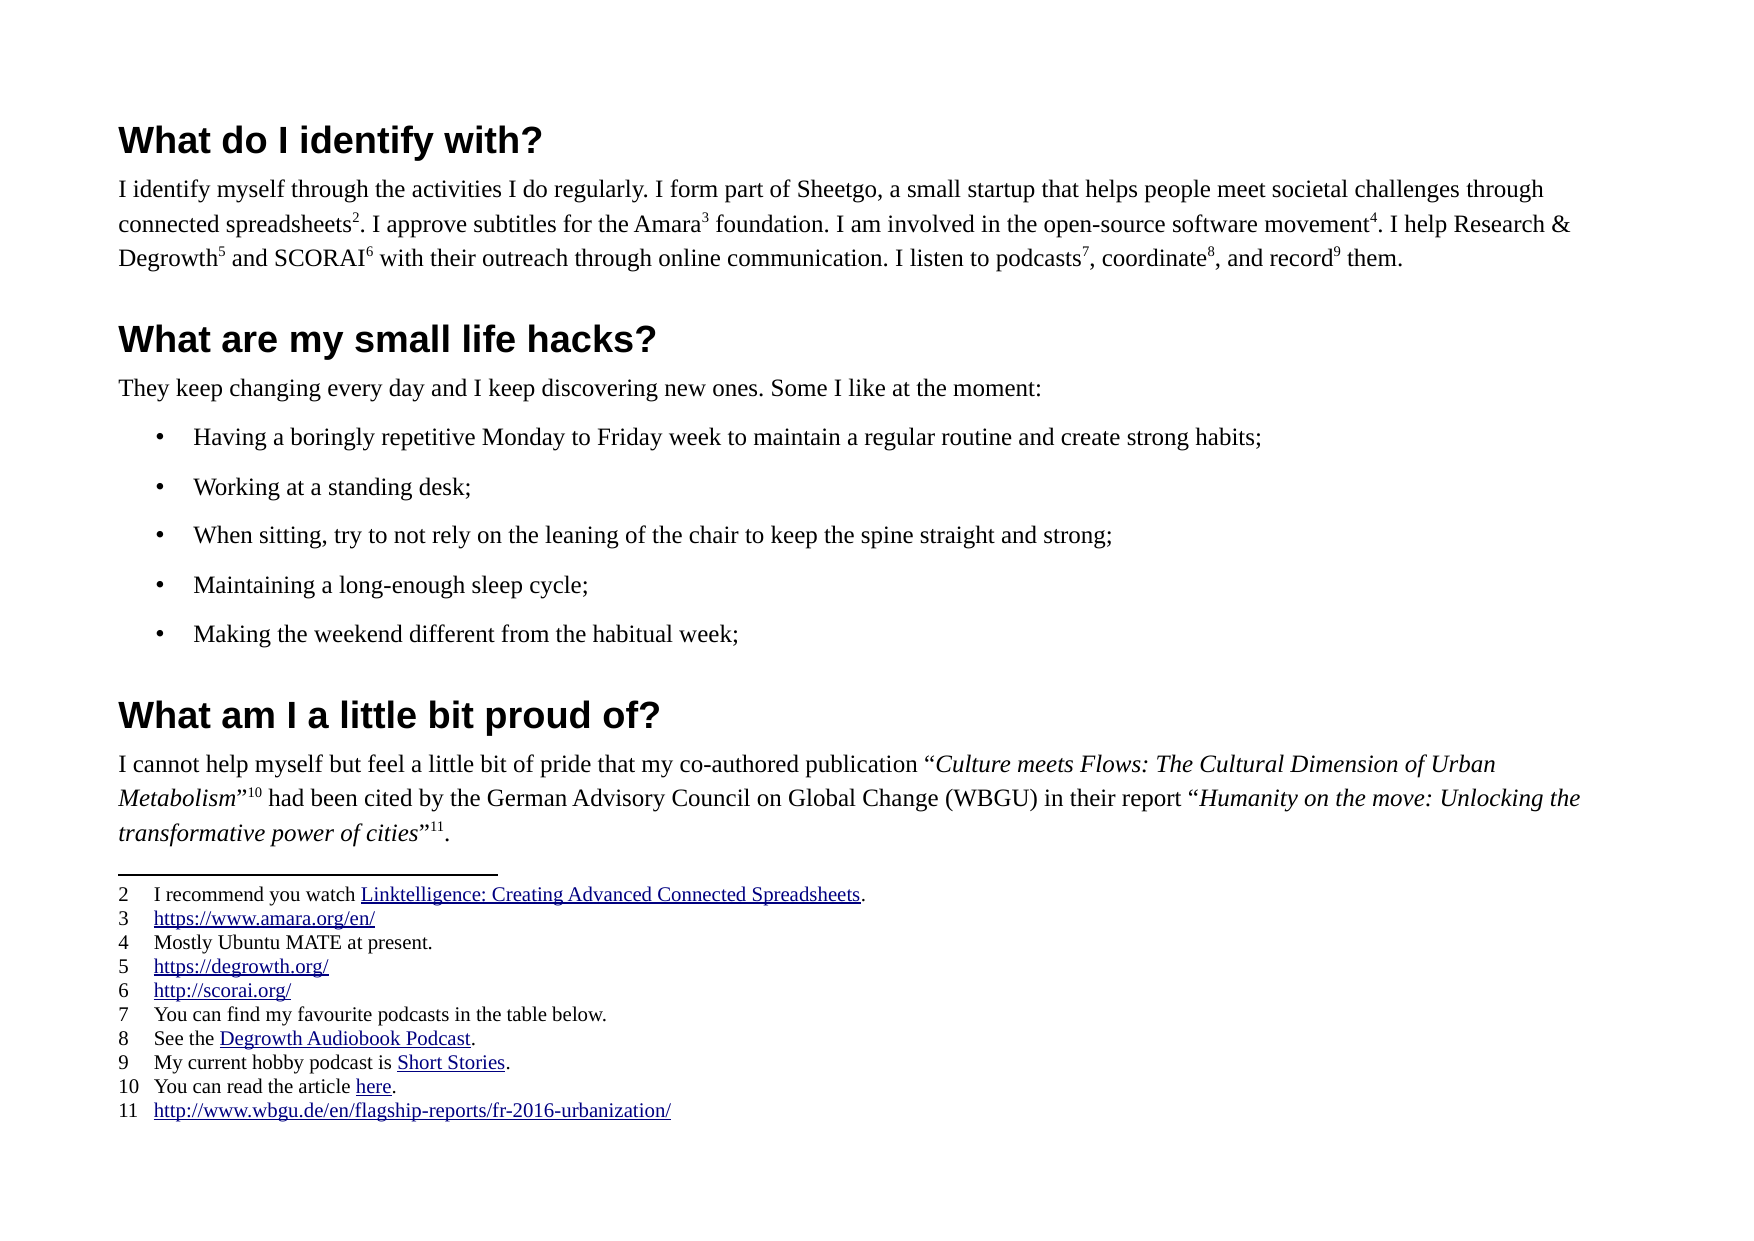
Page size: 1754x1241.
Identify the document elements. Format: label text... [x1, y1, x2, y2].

text Mostly Ubuntu MATE at present. [118, 929, 1636, 954]
text They keep changing every day and I keep discovering new ones. Some I like at the moment: [118, 373, 1636, 402]
text I cannot help myself but feel a little bit of pride that my co-authored publication “Culture meets Flows: The Cultural Dimension of Urban Metabolism” had been cited by the German Advisory Council on Global Change (WBGU) in their report “Humanity on the move: Unlocking the transformative power of cities”. [118, 749, 1636, 847]
text http://www.wbgu.de/en/flagship-reports/fr-2016-urbanization/ [118, 1098, 1636, 1122]
list Working at a standing desk; [156, 472, 1636, 500]
list Having a boringly repetitive Monday to Friday week to maintain a regular routine and create strong habits; [156, 422, 1636, 451]
list When sitting, try to not rely on the leaning of the chair to keep the spine straight and strong; [156, 521, 1636, 549]
text You can find my favourite podcasts in the table below. [118, 1002, 1636, 1026]
text I identify myself through the activities I do regularly. I form part of Sheetgo, a small startup that helps people meet societal challenges through connected spreadsheets. I approve subtitles for the Amara foundation. I am involved in the open-source software movement. I help Research & Degrowth and SCORAI with their outreach through online communication. I listen to podcasts, coordinate, and record them. [118, 174, 1636, 272]
subtitle What do I identify with? [118, 118, 1636, 162]
text See the Degrowth Audiobook Podcast. [118, 1026, 1636, 1050]
text https://www.amara.org/en/ [118, 906, 1636, 929]
list Maintaining a long-enough sleep cycle; [156, 570, 1636, 598]
text I recommend you watch Linktelligence: Creating Advanced Connected Spreadsheets. [118, 881, 1636, 906]
text You can read the article here. [118, 1074, 1636, 1098]
subtitle What am I a little bit proud of? [118, 693, 1636, 736]
subtitle What are my small life hacks? [118, 317, 1636, 361]
list Making the weekend different from the habitual week; [156, 619, 1636, 647]
text My current hobby podcast is Short Stories. [118, 1050, 1636, 1074]
text http://scorai.org/ [118, 978, 1636, 1002]
text https://degrowth.org/ [118, 954, 1636, 978]
